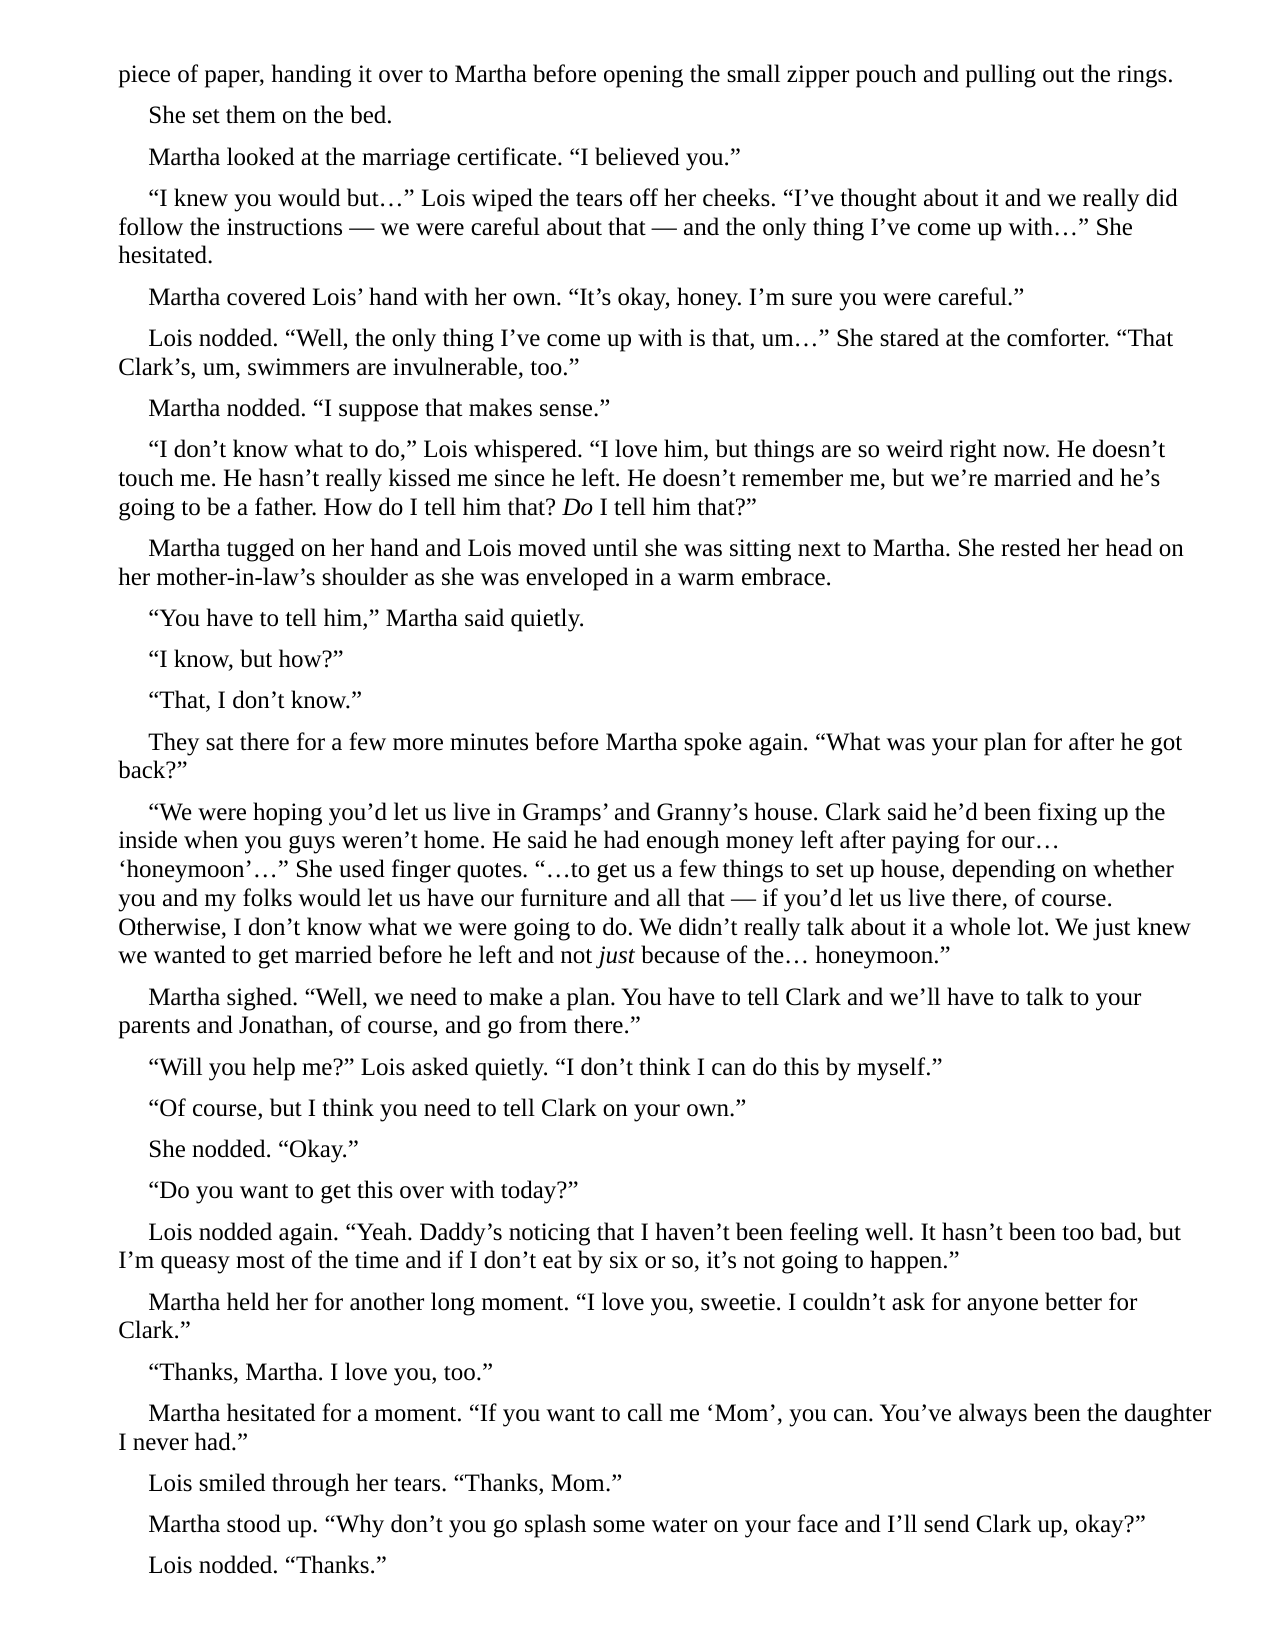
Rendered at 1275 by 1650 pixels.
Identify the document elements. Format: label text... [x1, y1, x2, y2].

text She nodded. “Okay.” [118, 1134, 1216, 1163]
text Martha covered Lois’ hand with her own. “It’s okay, honey. I’m sure you were careful.” [118, 282, 1216, 310]
text Martha tugged on her hand and Lois moved until she was sitting next to Martha. She rested her head on her mother-in-law’s shoulder as she was enveloped in a warm embrace. [118, 533, 1216, 590]
text She set them on the bed. [118, 100, 1216, 129]
text “I knew you would but…” Lois wiped the tears off her cheeks. “I’ve thought about it and we really did follow the instructions — we were careful about that — and the only thing I’ve come up with…” She hesitated. [118, 183, 1216, 269]
text Lois smiled through her tears. “Thanks, Mom.” [118, 1468, 1216, 1497]
text Martha held her for another long moment. “I love you, sweetie. I couldn’t ask for anyone better for Clark.” [118, 1287, 1216, 1344]
text “Do you want to get this over with today?” [118, 1175, 1216, 1204]
text They sat there for a few more minutes before Martha spoke again. “What was your plan for after he got back?” [118, 727, 1216, 784]
text piece of paper, handing it over to Martha before opening the small zipper pouch and pulling out the rings. [118, 59, 1216, 88]
text Martha sighed. “Well, we need to make a plan. You have to tell Clark and we’ll have to talk to your parents and Jonathan, of course, and go from there.” [118, 982, 1216, 1039]
text Lois nodded. “Well, the only thing I’ve come up with is that, um…” She stared at the comforter. “That Clark’s, um, swimmers are invulnerable, too.” [118, 323, 1216, 380]
text Martha looked at the marriage certificate. “I believed you.” [118, 142, 1216, 170]
text “Will you help me?” Lois asked quietly. “I don’t think I can do this by myself.” [118, 1052, 1216, 1080]
text Martha stood up. “Why don’t you go splash some water on your face and I’ll send Clark up, okay?” [118, 1509, 1216, 1538]
text “We were hoping you’d let us live in Gramps’ and Granny’s house. Clark said he’d been fixing up the inside when you guys weren’t home. He said he had enough money left after paying for our… ‘honeymoon’…” She used finger quotes. “…to get us a few things to set up house, depending on whether you and my folks would let us have our furniture and all that — if you’d let us live there, of course. Otherwise, I don’t know what we were going to do. We didn’t really talk about it a whole lot. We just knew we wanted to get married before he left and not just because of the… honeymoon.” [118, 797, 1216, 969]
text Lois nodded again. “Yeah. Daddy’s noticing that I haven’t been feeling well. It hasn’t been too bad, but I’m queasy most of the time and if I don’t eat by six or so, it’s not going to happen.” [118, 1217, 1216, 1274]
text “That, I don’t know.” [118, 685, 1216, 714]
text Martha hesitated for a moment. “If you want to call me ‘Mom’, you can. You’ve always been the daughter I never had.” [118, 1398, 1216, 1455]
text “I don’t know what to do,” Lois whispered. “I love him, but things are so weird right now. He doesn’t touch me. He hasn’t really kissed me since he left. He doesn’t remember me, but we’re married and he’s going to be a father. How do I tell him that? Do I tell him that?” [118, 434, 1216, 520]
text “Thanks, Martha. I love you, too.” [118, 1357, 1216, 1385]
text “Of course, but I think you need to tell Clark on your own.” [118, 1093, 1216, 1122]
text “I know, but how?” [118, 644, 1216, 673]
text Martha nodded. “I suppose that makes sense.” [118, 393, 1216, 422]
text “You have to tell him,” Martha said quietly. [118, 603, 1216, 632]
text Lois nodded. “Thanks.” [118, 1550, 1216, 1579]
